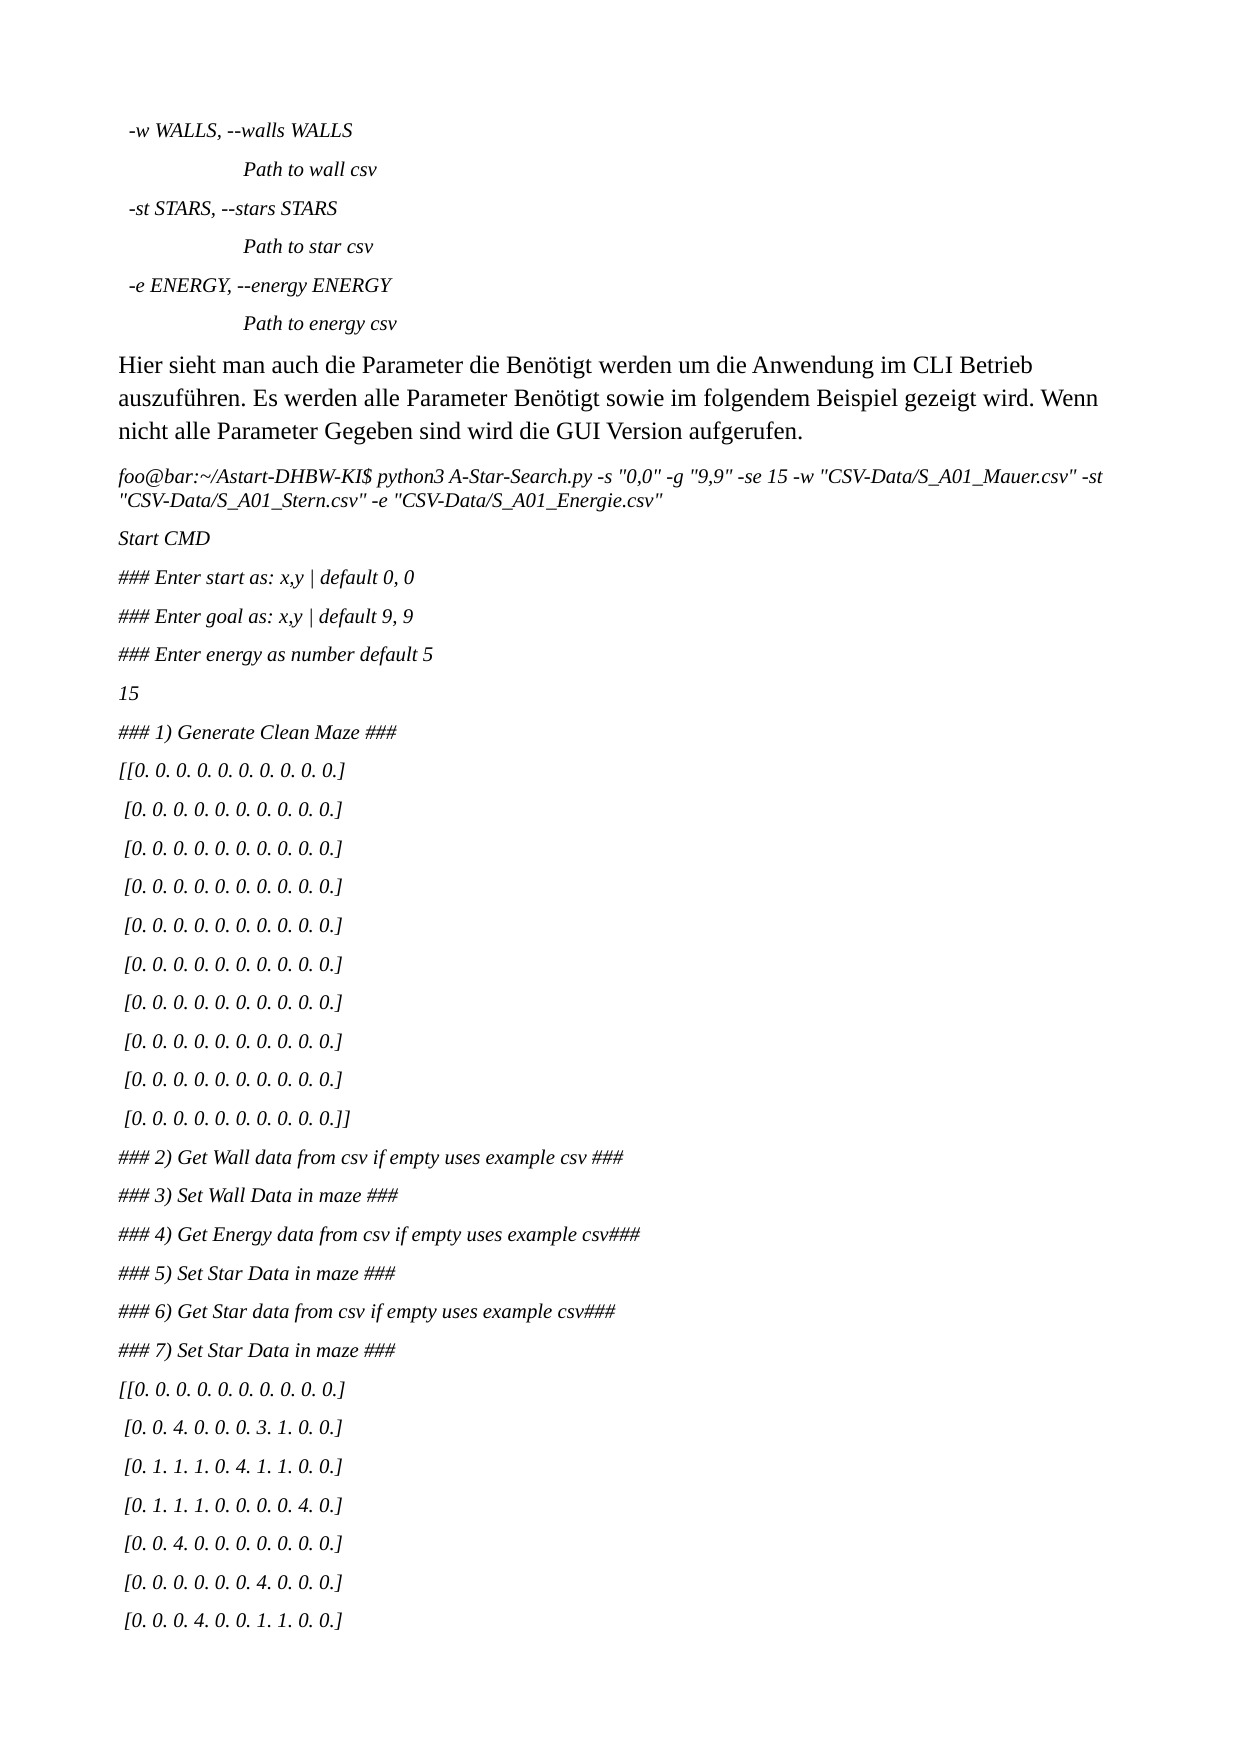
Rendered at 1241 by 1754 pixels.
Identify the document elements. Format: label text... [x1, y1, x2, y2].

text ### 6) Get Star data from csv if empty uses example csv### [118, 1299, 1122, 1323]
text Path to energy csv [118, 311, 1122, 335]
text [0. 1. 1. 1. 0. 4. 1. 1. 0. 0.] [118, 1454, 1122, 1478]
text Start CMD [118, 526, 1122, 550]
text [0. 0. 0. 0. 0. 0. 0. 0. 0. 0.] [118, 1067, 1122, 1091]
text foo@bar:~/Astart-DHBW-KI$ python3 A-Star-Search.py -s "0,0" -g "9,9" -se 15 -w "CSV-Data/S_A01_Mauer.csv" -st "CSV-Data/S_A01_Stern.csv" -e "CSV-Data/S_A01_Energie.csv" [118, 464, 1122, 512]
text ### 5) Set Star Data in maze ### [118, 1261, 1122, 1285]
text [0. 0. 0. 0. 0. 0. 0. 0. 0. 0.] [118, 1029, 1122, 1053]
text 15 [118, 681, 1122, 705]
text [0. 1. 1. 1. 0. 0. 0. 0. 4. 0.] [118, 1492, 1122, 1517]
text -st STARS, --stars STARS [118, 195, 1122, 219]
text -w WALLS, --walls WALLS [118, 118, 1122, 142]
text [0. 0. 0. 0. 0. 0. 0. 0. 0. 0.] [118, 836, 1122, 859]
text [0. 0. 0. 0. 0. 0. 0. 0. 0. 0.] [118, 874, 1122, 898]
text [0. 0. 0. 0. 0. 0. 4. 0. 0. 0.] [118, 1570, 1122, 1594]
text [0. 0. 0. 0. 0. 0. 0. 0. 0. 0.] [118, 951, 1122, 976]
text [0. 0. 0. 0. 0. 0. 0. 0. 0. 0.] [118, 990, 1122, 1014]
text [[0. 0. 0. 0. 0. 0. 0. 0. 0. 0.] [118, 1377, 1122, 1401]
text [0. 0. 0. 4. 0. 0. 1. 1. 0. 0.] [118, 1608, 1122, 1632]
text -e ENERGY, --energy ENERGY [118, 273, 1122, 297]
text ### 1) Generate Clean Maze ### [118, 719, 1122, 744]
text [0. 0. 4. 0. 0. 0. 3. 1. 0. 0.] [118, 1415, 1122, 1439]
text ### Enter goal as: x,y | default 9, 9 [118, 604, 1122, 628]
text Path to wall csv [118, 157, 1122, 181]
text Hier sieht man auch die Parameter die Benötigt werden um die Anwendung im CLI Betrieb auszuführen. Es werden alle Parameter Benötigt sowie im folgendem Beispiel gezeigt wird. Wenn nicht alle Parameter Gegeben sind wird die GUI Version aufgerufen. [118, 350, 1122, 445]
text Path to star csv [118, 234, 1122, 258]
text ### Enter energy as number default 5 [118, 642, 1122, 666]
text [[0. 0. 0. 0. 0. 0. 0. 0. 0. 0.] [118, 758, 1122, 782]
text [0. 0. 0. 0. 0. 0. 0. 0. 0. 0.] [118, 913, 1122, 937]
text ### 3) Set Wall Data in maze ### [118, 1183, 1122, 1207]
text ### Enter start as: x,y | default 0, 0 [118, 565, 1122, 589]
text [0. 0. 0. 0. 0. 0. 0. 0. 0. 0.] [118, 797, 1122, 821]
text ### 4) Get Energy data from csv if empty uses example csv### [118, 1222, 1122, 1246]
text [0. 0. 0. 0. 0. 0. 0. 0. 0. 0.]] [118, 1106, 1122, 1130]
text ### 2) Get Wall data from csv if empty uses example csv ### [118, 1145, 1122, 1169]
text [0. 0. 4. 0. 0. 0. 0. 0. 0. 0.] [118, 1531, 1122, 1555]
text ### 7) Set Star Data in maze ### [118, 1338, 1122, 1362]
